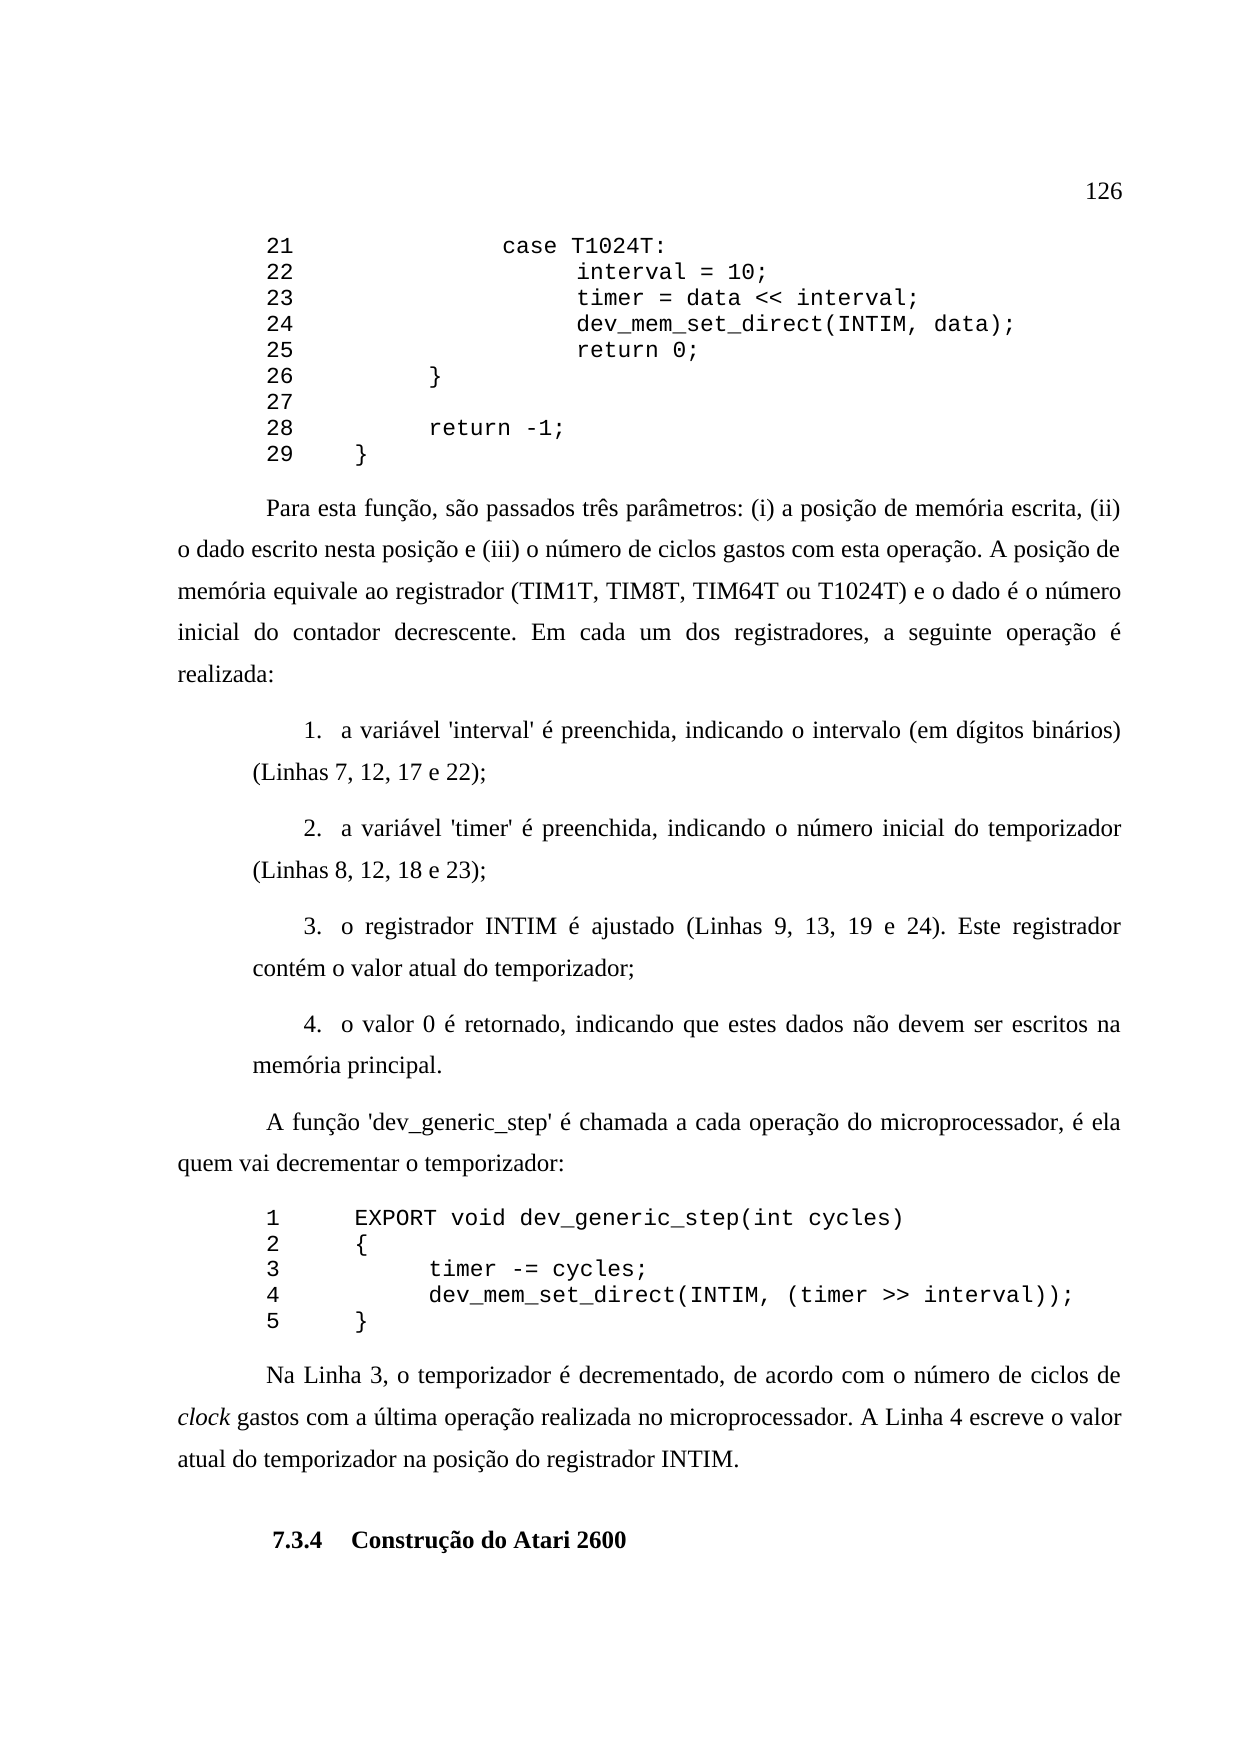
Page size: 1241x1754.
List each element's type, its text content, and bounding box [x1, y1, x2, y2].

list timer -= cycles; [266, 1258, 1122, 1284]
list o registrador INTIM é ajustado (Linhas 9, 13, 19 e 24). Este registrador contém o valor atual do temporizador; [215, 912, 1122, 981]
list return -1; [266, 416, 1122, 442]
list interval = 10; [266, 260, 1122, 286]
list } [266, 442, 1122, 468]
list return 0; [266, 338, 1122, 364]
list a variável 'timer' é preenchida, indicando o número inicial do temporizador (Linhas 8, 12, 18 e 23); [215, 814, 1122, 883]
text A função 'dev_generic_step' é chamada a cada operação do microprocessador, é ela quem vai decrementar o temporizador: [177, 1108, 1122, 1177]
list a variável 'interval' é preenchida, indicando o intervalo (em dígitos binários) (Linhas 7, 12, 17 e 22); [215, 716, 1122, 786]
list { [266, 1232, 1122, 1258]
subtitle Construção do Atari 2600 [177, 1526, 1122, 1554]
list } [266, 1310, 1122, 1336]
list o valor 0 é retornado, indicando que estes dados não devem ser escritos na memória principal. [215, 1010, 1122, 1079]
list } [266, 364, 1122, 390]
list dev_mem_set_direct(INTIM, (timer >> interval)); [266, 1284, 1122, 1310]
list dev_mem_set_direct(INTIM, data); [266, 312, 1122, 338]
list case T1024T: [266, 234, 1122, 260]
list timer = data << interval; [266, 286, 1122, 312]
list EXPORT void dev_generic_step(int cycles) [266, 1206, 1122, 1232]
text Para esta função, são passados três parâmetros: (i) a posição de memória escrita, (ii) o dado escrito nesta posição e (iii) o número de ciclos gastos com esta operação. A posição de memória equivale ao registrador (TIM1T, TIM8T, TIM64T ou T1024T) e o dado é o número inicial do contador decrescente. Em cada um dos registradores, a seguinte operação é realizada: [177, 494, 1122, 688]
text Na Linha 3, o temporizador é decrementado, de acordo com o número de ciclos de clock gastos com a última operação realizada no microprocessador. A Linha 4 escreve o valor atual do temporizador na posição do registrador INTIM. [177, 1362, 1122, 1472]
